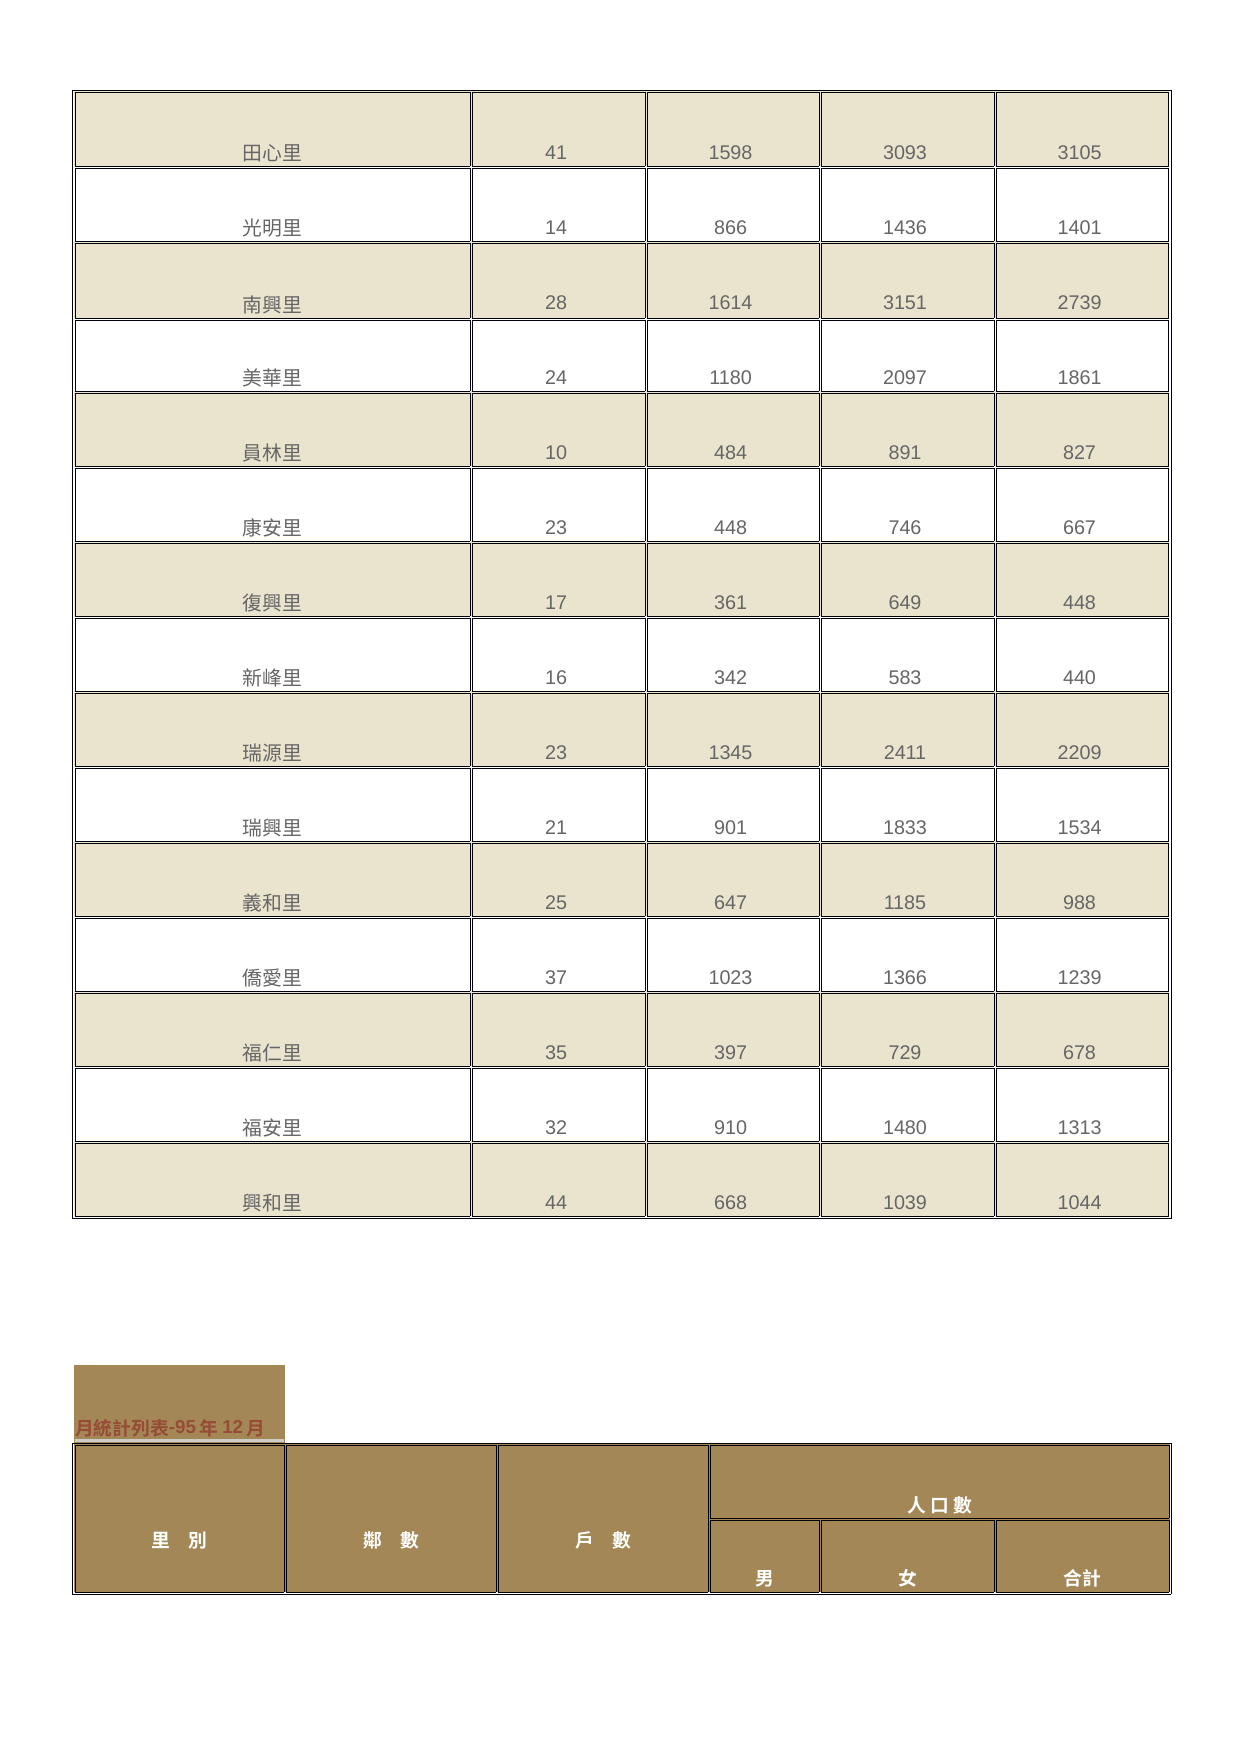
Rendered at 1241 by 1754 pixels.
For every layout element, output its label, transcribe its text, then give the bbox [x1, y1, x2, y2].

table_cell 16 [473, 619, 645, 691]
table_cell 827 [997, 394, 1168, 466]
table_cell 1401 [997, 169, 1168, 241]
table_cell 1044 [997, 1144, 1168, 1216]
table_cell 南興里 [76, 244, 470, 318]
table_cell 729 [822, 994, 994, 1066]
table_cell 福仁里 [76, 994, 470, 1066]
table_cell 17 [473, 544, 645, 616]
table_cell 3093 [822, 93, 994, 166]
table_cell 891 [822, 394, 994, 466]
table_cell 1436 [822, 169, 994, 241]
table_cell 瑞源里 [76, 694, 470, 766]
table_cell 1534 [997, 769, 1168, 841]
table_cell 1480 [822, 1069, 994, 1141]
table_cell 興和里 [76, 1144, 470, 1216]
table_cell 440 [997, 619, 1168, 691]
table_cell 35 [473, 994, 645, 1066]
table_cell 14 [473, 169, 645, 241]
table_cell 37 [473, 919, 645, 991]
table_cell 1861 [997, 321, 1168, 391]
table_cell 41 [473, 93, 645, 166]
table_cell 人 口 數 [711, 1446, 1169, 1518]
table_cell 福安里 [76, 1069, 470, 1141]
table_cell 員林里 [76, 394, 470, 466]
table_cell 1185 [822, 844, 994, 916]
table_cell 23 [473, 469, 645, 541]
table_cell 男 [711, 1521, 819, 1592]
table_cell 448 [648, 469, 819, 541]
table_cell 746 [822, 469, 994, 541]
table_cell 988 [997, 844, 1168, 916]
table_cell 24 [473, 321, 645, 391]
table_cell 32 [473, 1069, 645, 1141]
table_cell 1239 [997, 919, 1168, 991]
table_cell 1366 [822, 919, 994, 991]
table_cell 342 [648, 619, 819, 691]
table_cell 合計 [997, 1521, 1169, 1592]
table_cell 1345 [648, 694, 819, 766]
table_cell 44 [473, 1144, 645, 1216]
table_cell 3105 [997, 93, 1168, 166]
table_cell 女 [822, 1521, 994, 1592]
table_cell 484 [648, 394, 819, 466]
table_cell 866 [648, 169, 819, 241]
table_cell 美華里 [76, 321, 470, 391]
table_cell 新峰里 [76, 619, 470, 691]
table_cell 戶 數 [499, 1446, 708, 1592]
table_cell 光明里 [76, 169, 470, 241]
table_cell 康安里 [76, 469, 470, 541]
table_cell 瑞興里 [76, 769, 470, 841]
table_cell 1614 [648, 244, 819, 318]
table_cell 田心里 [76, 93, 470, 166]
table_cell 2209 [997, 694, 1168, 766]
table_cell 21 [473, 769, 645, 841]
table_cell 28 [473, 244, 645, 318]
table_cell 667 [997, 469, 1168, 541]
table_cell 1598 [648, 93, 819, 166]
table_cell 義和里 [76, 844, 470, 916]
table_cell 23 [473, 694, 645, 766]
table_cell 649 [822, 544, 994, 616]
table_cell 1833 [822, 769, 994, 841]
table_cell 25 [473, 844, 645, 916]
table_cell 10 [473, 394, 645, 466]
table_header 月統計列表-95年12月 [74, 1365, 285, 1443]
table_cell 397 [648, 994, 819, 1066]
table_cell 鄰 數 [287, 1446, 496, 1592]
table_cell 361 [648, 544, 819, 616]
table_cell 1039 [822, 1144, 994, 1216]
table_cell 678 [997, 994, 1168, 1066]
table_cell 2097 [822, 321, 994, 391]
table_cell 1180 [648, 321, 819, 391]
table_cell 668 [648, 1144, 819, 1216]
table_cell 僑愛里 [76, 919, 470, 991]
table_cell 910 [648, 1069, 819, 1141]
table_cell 901 [648, 769, 819, 841]
table_cell 1313 [997, 1069, 1168, 1141]
table_cell 1023 [648, 919, 819, 991]
table_cell 3151 [822, 244, 994, 318]
table_cell 448 [997, 544, 1168, 616]
table_cell 2411 [822, 694, 994, 766]
table_cell 2739 [997, 244, 1168, 318]
table_cell 復興里 [76, 544, 470, 616]
table_cell 583 [822, 619, 994, 691]
table_cell 里 別 [76, 1446, 284, 1592]
table_cell 647 [648, 844, 819, 916]
